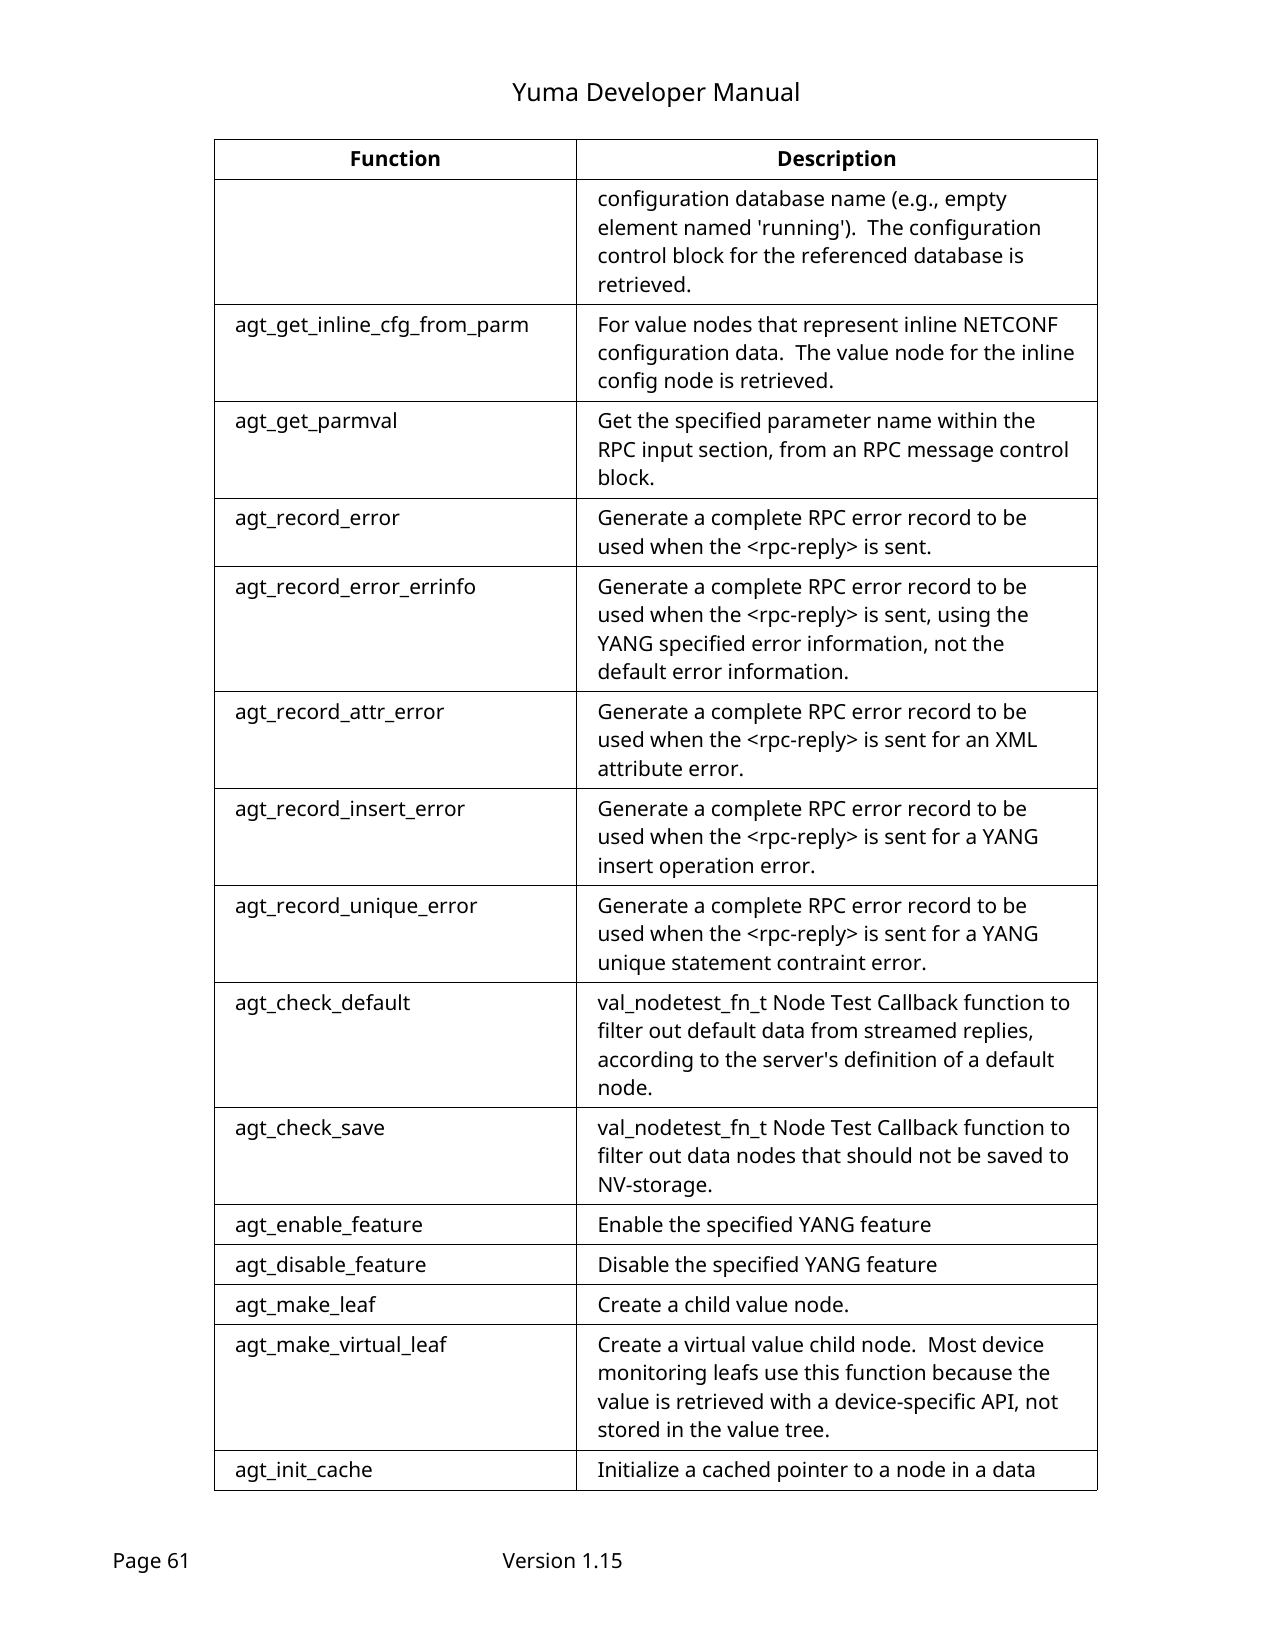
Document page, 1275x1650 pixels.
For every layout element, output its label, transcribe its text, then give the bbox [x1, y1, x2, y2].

table_cell agt_init_cache [215, 1451, 576, 1489]
table_cell agt_check_save [215, 1108, 576, 1204]
table_cell agt_make_leaf [215, 1285, 576, 1324]
table_cell agt_record_insert_error [215, 789, 576, 885]
table_cell [215, 180, 576, 304]
table_header Function [215, 140, 576, 178]
table_cell Generate a complete RPC error record to be used when the <rpc-reply> is sent, using the YANG specified error information, not the default error information. [577, 567, 1097, 691]
table_cell agt_record_attr_error [215, 692, 576, 788]
table_cell agt_record_error_errinfo [215, 567, 576, 691]
table_header Description [577, 140, 1097, 178]
table_cell Create a virtual value child node. Most device monitoring leafs use this function because the value is retrieved with a device-specific API, not stored in the value tree. [577, 1325, 1097, 1449]
table_cell Initialize a cached pointer to a node in a data [577, 1451, 1097, 1489]
table_cell agt_record_unique_error [215, 886, 576, 982]
table_cell val_nodetest_fn_t Node Test Callback function to filter out data nodes that should not be saved to NV-storage. [577, 1108, 1097, 1204]
table_cell Get the specified parameter name within the RPC input section, from an RPC message control block. [577, 402, 1097, 498]
table_cell agt_make_virtual_leaf [215, 1325, 576, 1449]
table_cell Generate a complete RPC error record to be used when the <rpc-reply> is sent for a YANG insert operation error. [577, 789, 1097, 885]
table_cell agt_record_error [215, 499, 576, 566]
table_cell configuration database name (e.g., empty element named 'running'). The configuration control block for the referenced database is retrieved. [577, 180, 1097, 304]
table_cell For value nodes that represent inline NETCONF configuration data. The value node for the inline config node is retrieved. [577, 305, 1097, 401]
table_cell Generate a complete RPC error record to be used when the <rpc-reply> is sent. [577, 499, 1097, 566]
table_cell agt_get_inline_cfg_from_parm [215, 305, 576, 401]
table_cell agt_get_parmval [215, 402, 576, 498]
table_cell val_nodetest_fn_t Node Test Callback function to filter out default data from streamed replies, according to the server's definition of a default node. [577, 983, 1097, 1107]
table_cell Enable the specified YANG feature [577, 1205, 1097, 1244]
table_cell Generate a complete RPC error record to be used when the <rpc-reply> is sent for a YANG unique statement contraint error. [577, 886, 1097, 982]
table_cell Generate a complete RPC error record to be used when the <rpc-reply> is sent for an XML attribute error. [577, 692, 1097, 788]
table_cell Create a child value node. [577, 1285, 1097, 1324]
table_cell agt_check_default [215, 983, 576, 1107]
table_cell agt_enable_feature [215, 1205, 576, 1244]
table_cell agt_disable_feature [215, 1245, 576, 1284]
table_cell Disable the specified YANG feature [577, 1245, 1097, 1284]
